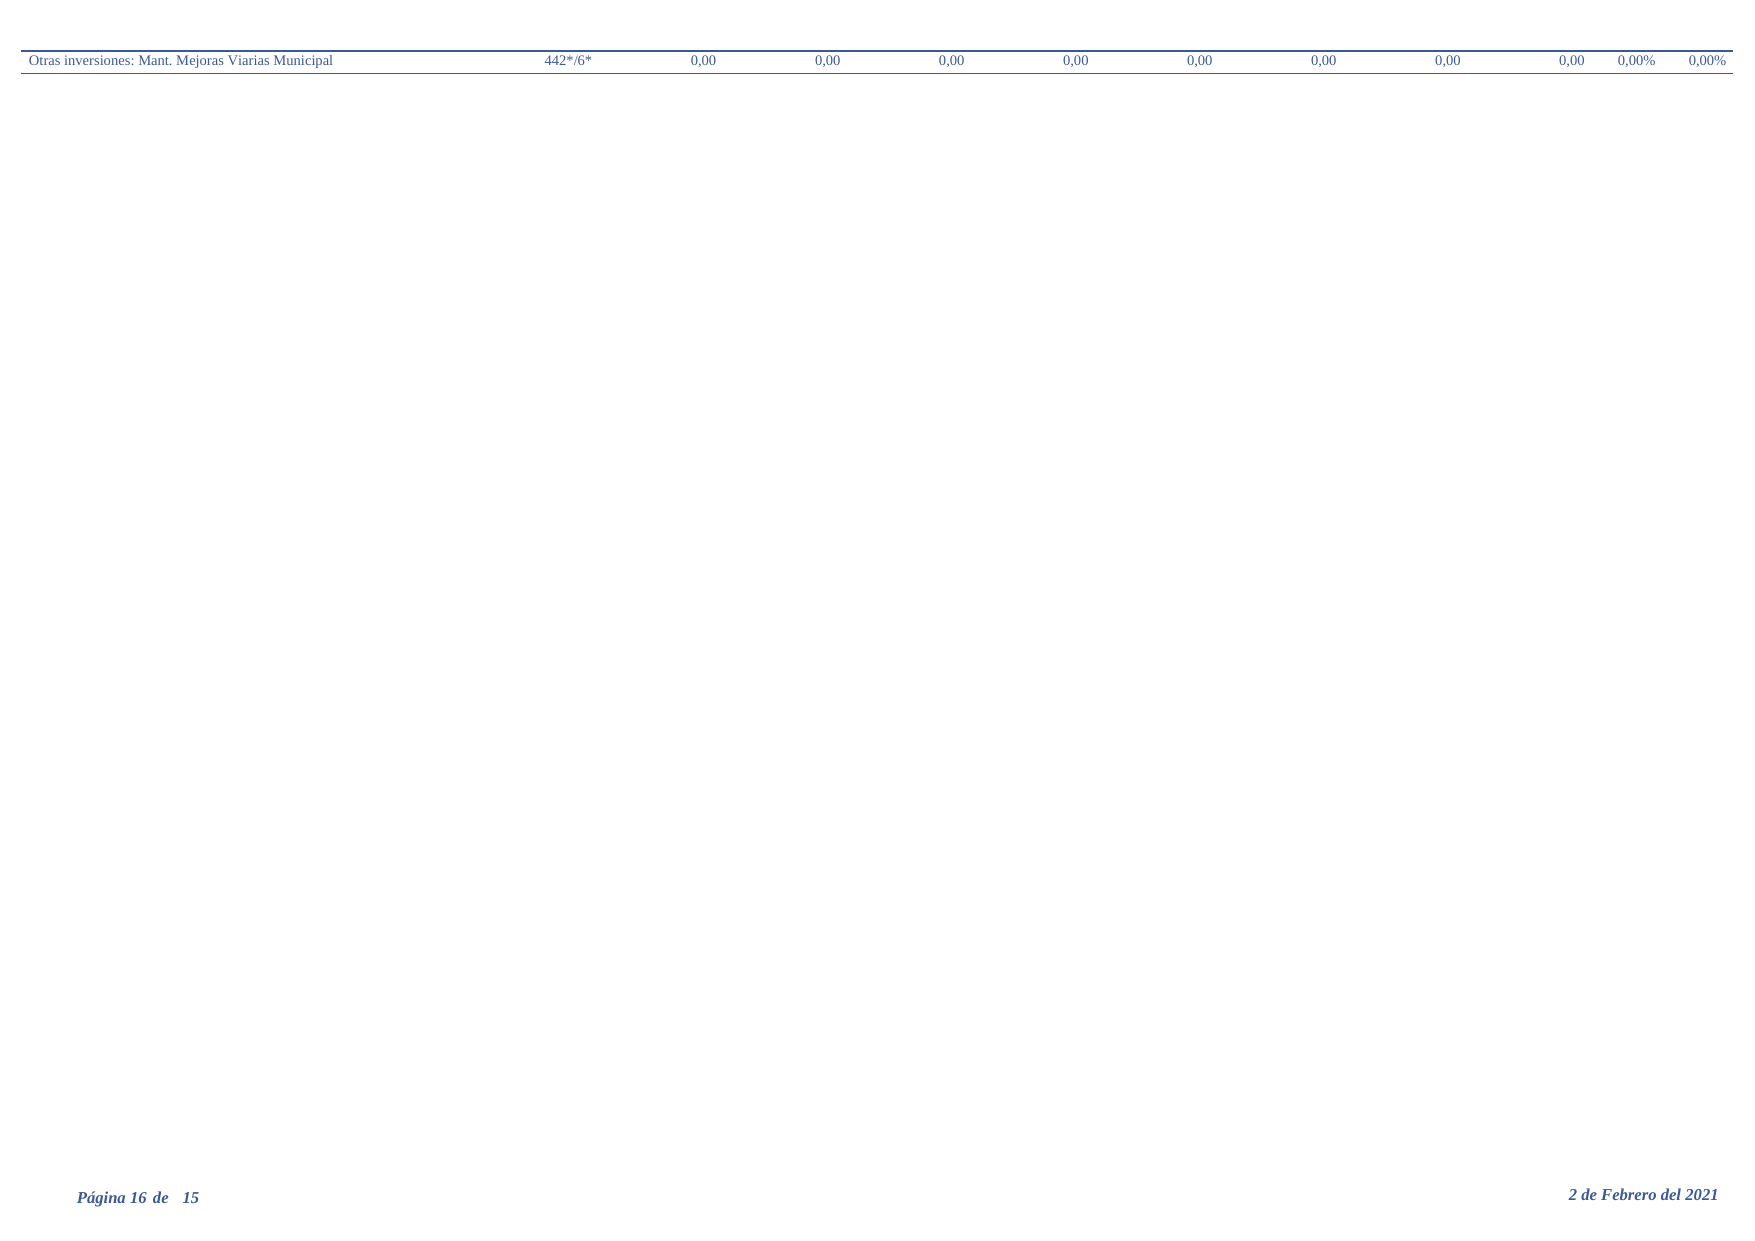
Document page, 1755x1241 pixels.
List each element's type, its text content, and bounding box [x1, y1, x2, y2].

table_cell 0,00 [873, 52, 997, 72]
table_cell 442*/6* [448, 52, 621, 72]
table_cell 0,00 [1245, 52, 1369, 72]
table_cell 0,00 [745, 52, 873, 72]
table_cell 0,00 [997, 52, 1121, 72]
table_cell 0,00 [1121, 52, 1245, 72]
table_cell 0,00% [1594, 52, 1665, 72]
table_cell Otras inversiones: Mant. Mejoras Viarias Municipal [21, 52, 447, 72]
table_cell 0,00 [1490, 52, 1594, 72]
table_cell 0,00 [621, 52, 745, 72]
table_cell 0,00% [1665, 52, 1733, 72]
table_cell 0,00 [1369, 52, 1490, 72]
